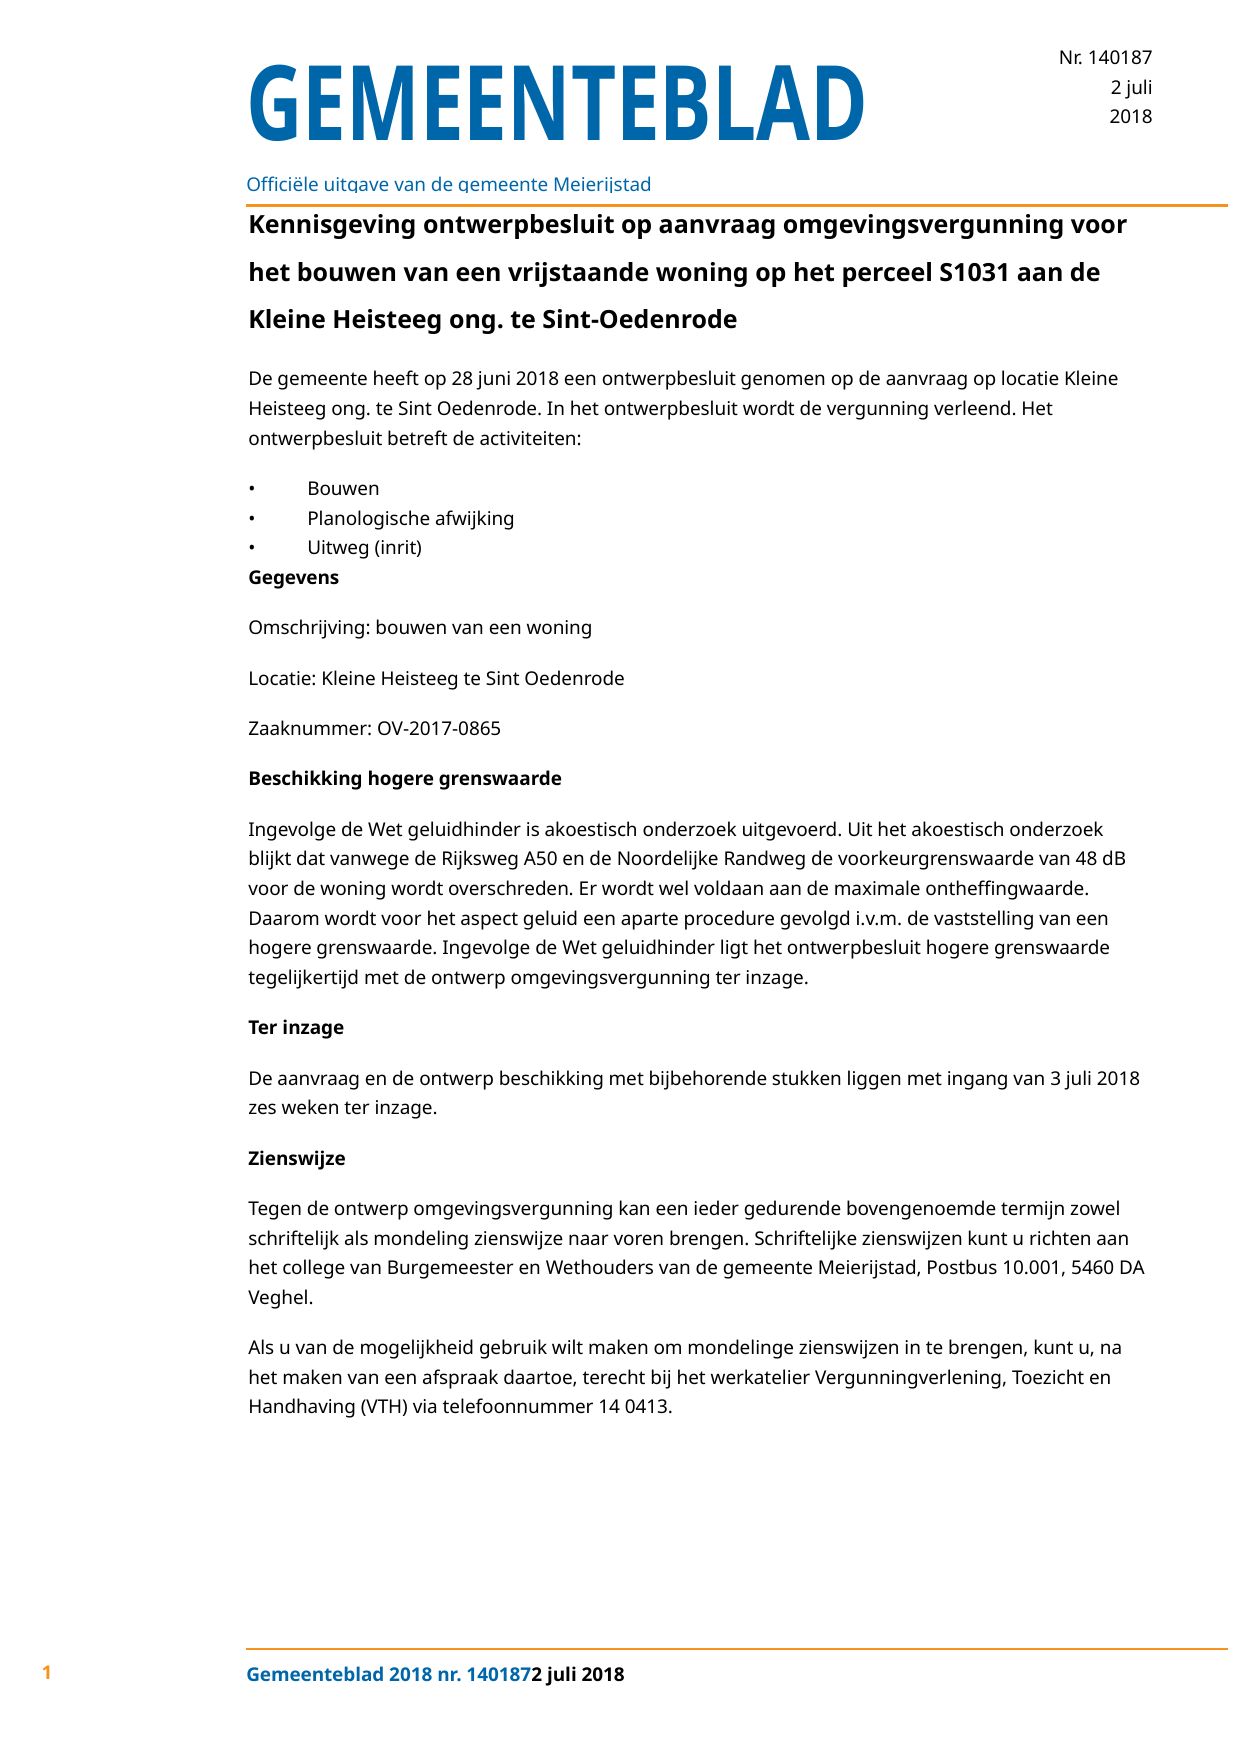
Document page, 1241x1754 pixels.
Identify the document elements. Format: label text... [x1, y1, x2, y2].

text Als u van de mogelijkheid gebruik wilt maken om mondelinge zienswijzen in te brengen, kunt u, na het maken van een afspraak daartoe, terecht bij het werkatelier Vergunningverlening, Toezicht en Handhaving (VTH) via telefoonnummer 14 0413. [248, 1334, 1152, 1419]
text Locatie: Kleine Heisteeg te Sint Oedenrode [248, 665, 1152, 690]
list Planologische afwijking [248, 505, 1152, 530]
text Kennisgeving ontwerpbesluit op aanvraag omgevingsvergunning voor het bouwen van een vrijstaande woning op het perceel S1031 aan de Kleine Heisteeg ong. te Sint-Oedenrode [248, 207, 1152, 336]
list Uitweg (inrit) [248, 534, 1152, 560]
text Omschrijving: bouwen van een woning [248, 614, 1152, 640]
text Zienswijze [248, 1145, 1152, 1170]
text Gegevens [248, 564, 1152, 589]
text Beschikking hogere grenswaarde [248, 766, 1152, 791]
text De gemeente heeft op 28 juni 2018 een ontwerpbesluit genomen op de aanvraag op locatie Kleine Heisteeg ong. te Sint Oedenrode. In het ontwerpbesluit wordt de vergunning verleend. Het ontwerpbesluit betreft de activiteiten: [248, 366, 1152, 450]
text Ter inzage [248, 1014, 1152, 1040]
text De aanvraag en de ontwerp beschikking met bijbehorende stukken liggen met ingang van 3 juli 2018 zes weken ter inzage. [248, 1065, 1152, 1120]
picture [41, 47, 231, 172]
text Tegen de ontwerp omgevingsvergunning kan een ieder gedurende bovengenoemde termijn zowel schriftelijk als mondeling zienswijze naar voren brengen. Schriftelijke zienswijzen kunt u richten aan het college van Burgemeester en Wethouders van de gemeente Meierijstad, Postbus 10.001, 5460 DA Veghel. [248, 1195, 1152, 1309]
list Bouwen [248, 475, 1152, 501]
text Ingevolge de Wet geluidhinder is akoestisch onderzoek uitgevoerd. Uit het akoestisch onderzoek blijkt dat vanwege de Rijksweg A50 en de Noordelijke Randweg de voorkeurgrenswaarde van 48 dB voor de woning wordt overschreden. Er wordt wel voldaan aan de maximale ontheffingwaarde. Daarom wordt voor het aspect geluid een aparte procedure gevolgd i.v.m. de vaststelling van een hogere grenswaarde. Ingevolge de Wet geluidhinder ligt het ontwerpbesluit hogere grenswaarde tegelijkertijd met de ontwerp omgevingsvergunning ter inzage. [248, 816, 1152, 989]
text Zaaknummer: OV-2017-0865 [248, 715, 1152, 741]
